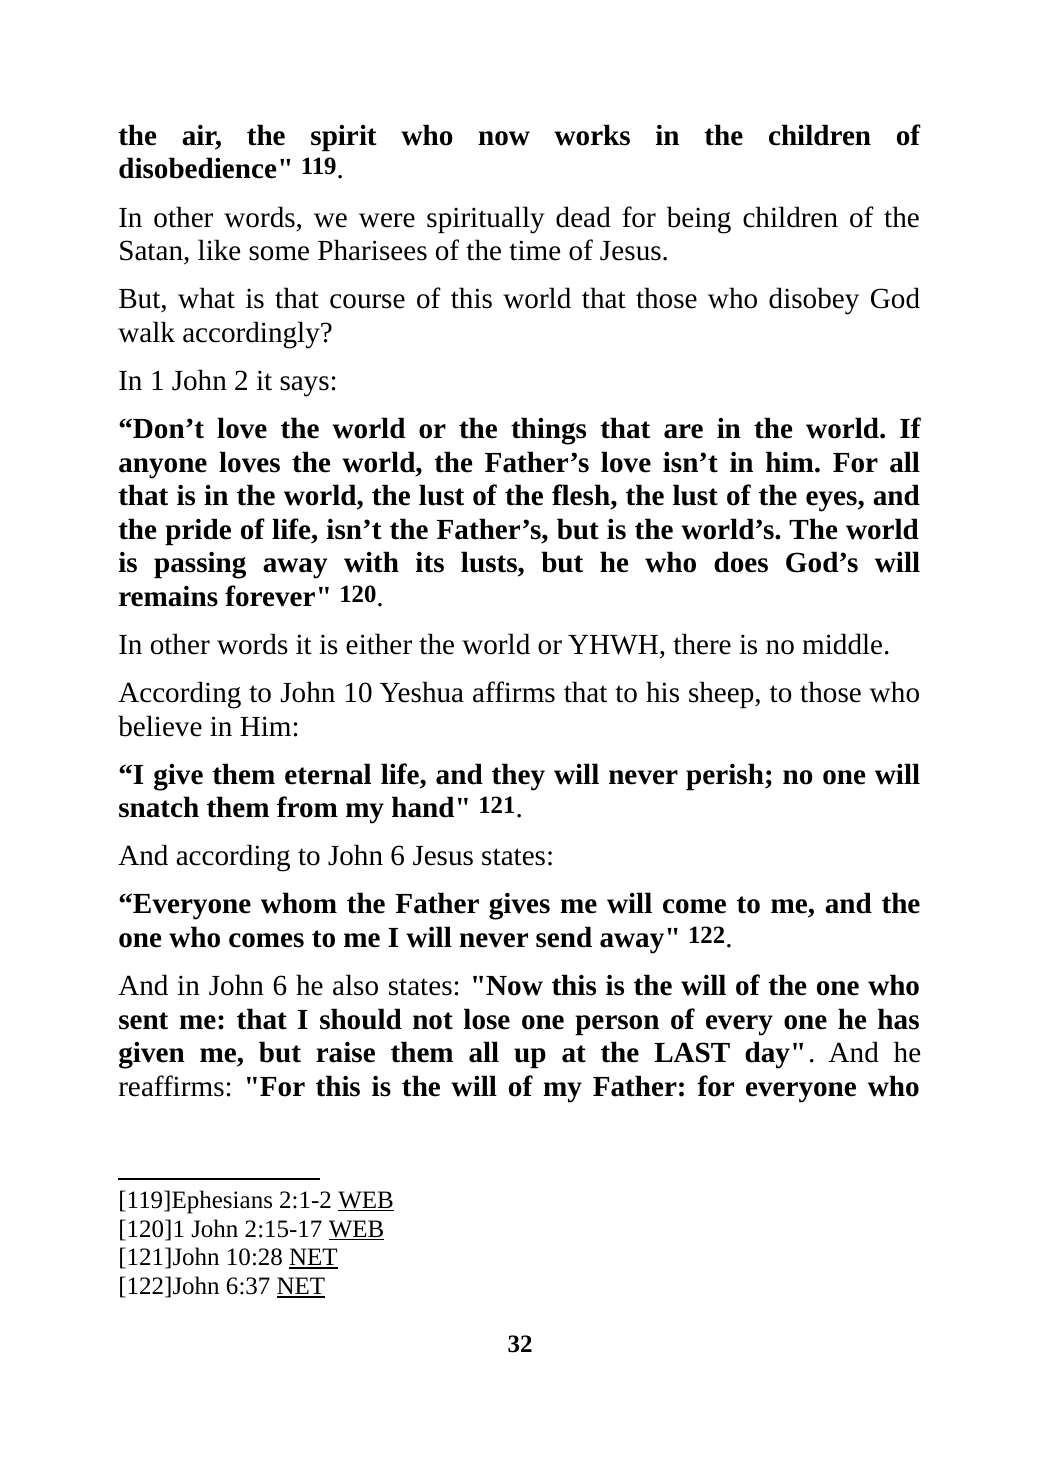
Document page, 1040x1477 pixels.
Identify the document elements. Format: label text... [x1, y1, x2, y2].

text “Don’t love the world or the things that are in the world. If anyone loves the world, the Father’s love isn’t in him. For all that is in the world, the lust of the flesh, the lust of the eyes, and the pride of life, isn’t the Father’s, but is the world’s. The world is passing away with its lusts, but he who does God’s will remains forever" . [118, 411, 921, 612]
text In other words, we were spiritually dead for being children of the Satan, like some Pharisees of the time of Jesus. [118, 200, 921, 267]
text Ephesians 2:1-2 WEB [118, 1185, 921, 1214]
text “Everyone whom the Father gives me will come to me, and the one who comes to me I will never send away" . [118, 887, 921, 954]
text John 10:28 NET [118, 1242, 921, 1271]
text And in John 6 he also states: "Now this is the will of the one who sent me: that I should not lose one person of every one he has given me, but raise them all up at the LAST day". And he reaffirms: "For this is the will of my Father: for everyone who [118, 968, 921, 1102]
text And according to John 6 Jesus states: [118, 838, 921, 872]
text According to John 10 Yeshua affirms that to his sheep, to those who believe in Him: [118, 675, 921, 742]
text In other words it is either the world or YHWH, there is no middle. [118, 627, 921, 661]
text John 6:37 NET [118, 1271, 921, 1300]
text 1 John 2:15-17 WEB [118, 1214, 921, 1242]
text the air, the spirit who now works in the children of disobedience" . [118, 118, 921, 185]
text “I give them eternal life, and they will never perish; no one will snatch them from my hand" . [118, 757, 921, 824]
text In 1 John 2 it says: [118, 363, 921, 397]
text But, what is that course of this world that those who disobey God walk accordingly? [118, 281, 921, 348]
